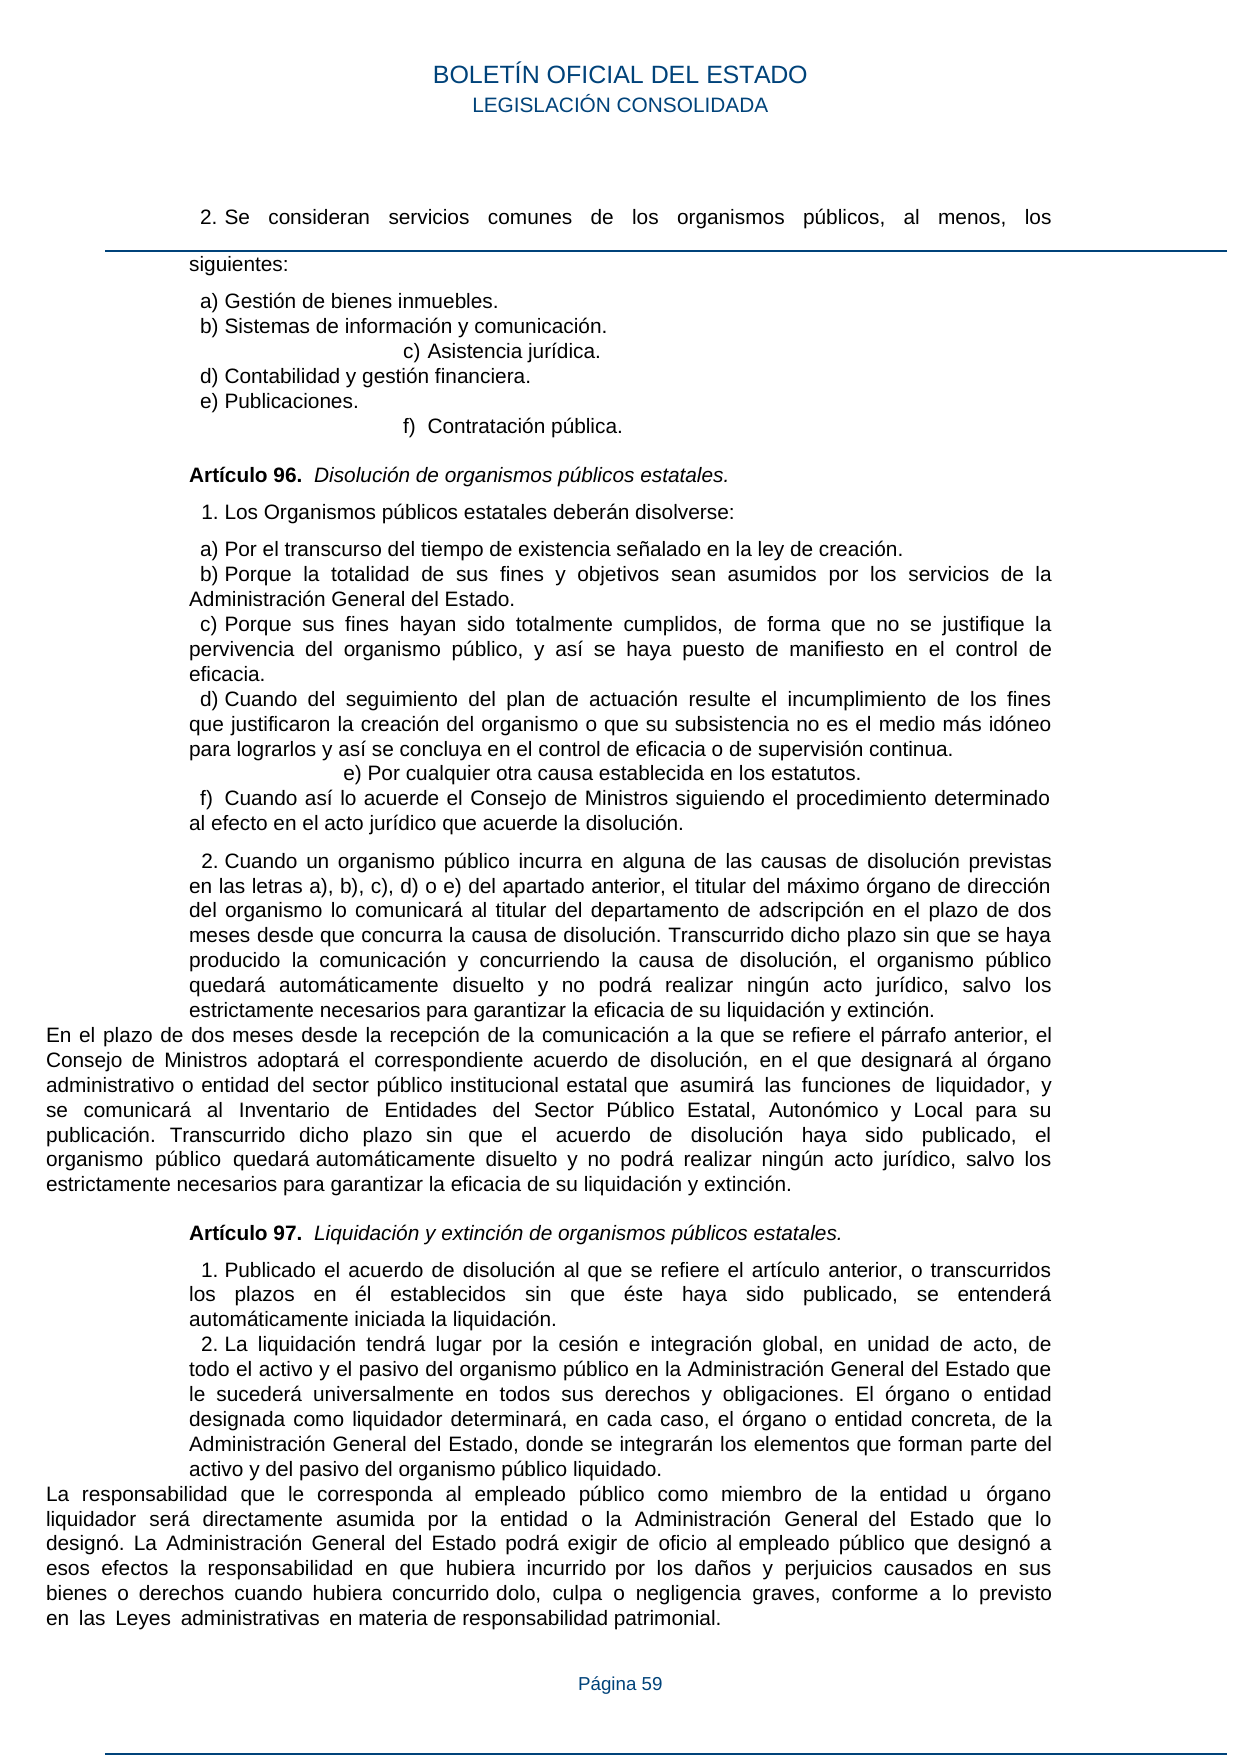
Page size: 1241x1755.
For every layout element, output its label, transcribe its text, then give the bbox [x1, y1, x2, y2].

list Por el transcurso del tiempo de existencia señalado en la ley de creación. [164, 537, 1195, 561]
text Artículo 96. Disolución de organismos públicos estatales. [189, 463, 1195, 487]
list Se consideran servicios comunes de los organismos públicos, al menos, los [164, 205, 1052, 250]
text En el plazo de dos meses desde la recepción de la comunicación a la que se refiere el párrafo anterior, el Consejo de Ministros adoptará el correspondiente acuerdo de disolución, en el que designará al órgano administrativo o entidad del sector público institucional estatal que asumirá las funciones de liquidador, y se comunicará al Inventario de Entidades del Sector Público Estatal, Autonómico y Local para su publicación. Transcurrido dicho plazo sin que el acuerdo de disolución haya sido publicado, el organismo público quedará automáticamente disuelto y no podrá realizar ningún acto jurídico, salvo los estrictamente necesarios para garantizar la eficacia de su liquidación y extinción. [46, 1023, 1052, 1196]
list Porque la totalidad de sus fines y objetivos sean asumidos por los servicios de la Administración General del Estado. [164, 562, 1052, 611]
list Cuando del seguimiento del plan de actuación resulte el incumplimiento de los fines que justificaron la creación del organismo o que su subsistencia no es el medio más idóneo para lograrlos y así se concluya en el control de eficacia o de supervisión continua. [164, 687, 1052, 760]
list La liquidación tendrá lugar por la cesión e integración global, en unidad de acto, de todo el activo y el pasivo del organismo público en la Administración General del Estado que le sucederá universalmente en todos sus derechos y obligaciones. El órgano o entidad designada como liquidador determinará, en cada caso, el órgano o entidad concreta, de la Administración General del Estado, donde se integrarán los elementos que forman parte del activo y del pasivo del organismo público liquidado. [165, 1332, 1052, 1481]
list Sistemas de información y comunicación. [200, 314, 1195, 338]
list Cuando así lo acuerde el Consejo de Ministros siguiendo el procedimiento determinado al efecto en el acto jurídico que acuerde la disolución. [164, 786, 1052, 835]
list siguientes: [164, 252, 1052, 276]
text Artículo 97. Liquidación y extinción de organismos públicos estatales. [189, 1221, 1195, 1244]
list Gestión de bienes inmuebles. [200, 289, 1195, 313]
text La responsabilidad que le corresponda al empleado público como miembro de la entidad u órgano liquidador será directamente asumida por la entidad o la Administración General del Estado que lo designó. La Administración General del Estado podrá exigir de oficio al empleado público que designó a esos efectos la responsabilidad en que hubiera incurrido por los daños y perjuicios causados en sus bienes o derechos cuando hubiera concurrido dolo, culpa o negligencia graves, conforme a lo previsto en las Leyes administrativas en materia de responsabilidad patrimonial. [46, 1481, 1052, 1630]
list Los Organismos públicos estatales deberán disolverse: [166, 499, 1195, 523]
list Contabilidad y gestión financiera. [200, 364, 1195, 388]
list Contratación pública. [403, 414, 1195, 438]
list Asistencia jurídica. [403, 339, 1195, 363]
list Porque sus fines hayan sido totalmente cumplidos, de forma que no se justifique la pervivencia del organismo público, y así se haya puesto de manifiesto en el control de eficacia. [164, 612, 1052, 686]
list Cuando un organismo público incurra en alguna de las causas de disolución previstas en las letras a), b), c), d) o e) del apartado anterior, el titular del máximo órgano de dirección del organismo lo comunicará al titular del departamento de adscripción en el plazo de dos meses desde que concurra la causa de disolución. Transcurrido dicho plazo sin que se haya producido la comunicación y concurriendo la causa de disolución, el organismo público quedará automáticamente disuelto y no podrá realizar ningún acto jurídico, salvo los estrictamente necesarios para garantizar la eficacia de su liquidación y extinción. [166, 848, 1052, 1022]
list Publicaciones. [200, 389, 1195, 413]
list Publicado el acuerdo de disolución al que se refiere el artículo anterior, o transcurridos los plazos en él establecidos sin que éste haya sido publicado, se entenderá automáticamente iniciada la liquidación. [165, 1257, 1052, 1331]
list Por cualquier otra causa establecida en los estatutos. [343, 761, 1195, 785]
